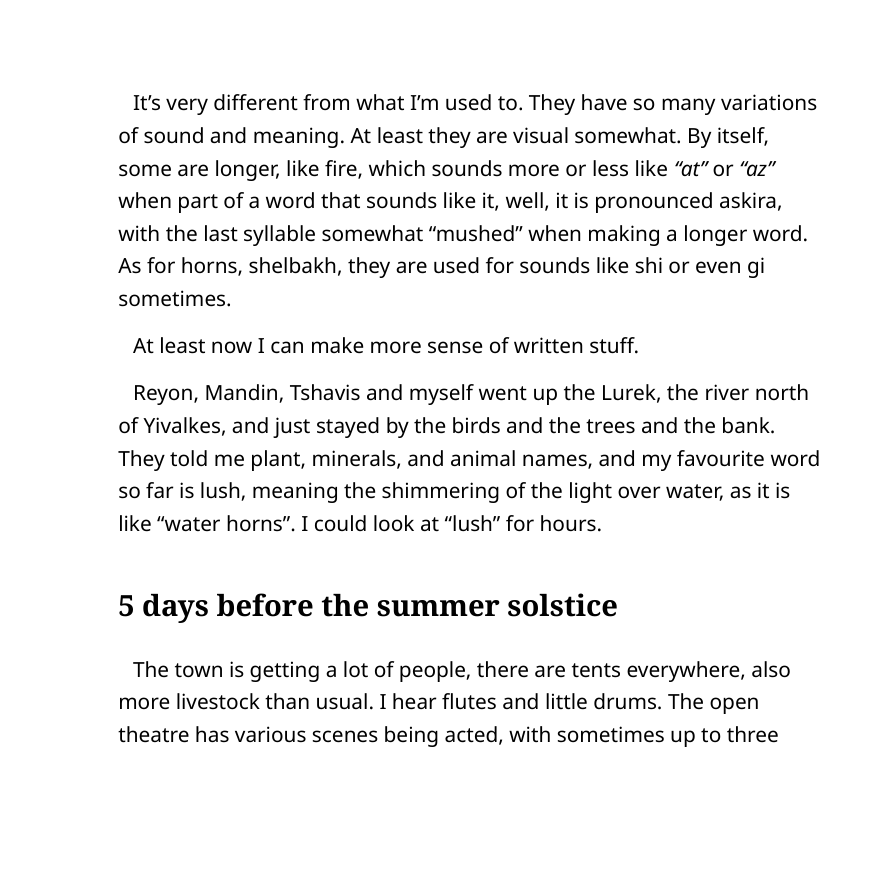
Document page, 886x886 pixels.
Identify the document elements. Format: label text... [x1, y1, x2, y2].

text The town is getting a lot of people, there are tents everywhere, also more livestock than usual. I hear flutes and little drums. The open theatre has various scenes being acted, with sometimes up to three [118, 655, 827, 748]
text At least now I can make more sense of written stuff. [118, 331, 827, 360]
subtitle 5 days before the summer solstice [118, 586, 827, 625]
text Reyon, Mandin, Tshavis and myself went up the Lurek, the river north of Yivalkes, and just stayed by the birds and the trees and the bank. They told me plant, minerals, and animal names, and my favourite word so far is lush, meaning the shimmering of the light over water, as it is like “water horns”. I could look at “lush” for hours. [118, 378, 827, 537]
text It’s very different from what I’m used to. They have so many variations of sound and meaning. At least they are visual somewhat. By itself, some are longer, like fire, which sounds more or less like “at” or “az” when part of a word that sounds like it, well, it is pronounced askira, with the last syllable somewhat “mushed” when making a longer word. As for horns, shelbakh, they are used for sounds like shi or even gi sometimes. [118, 88, 827, 313]
